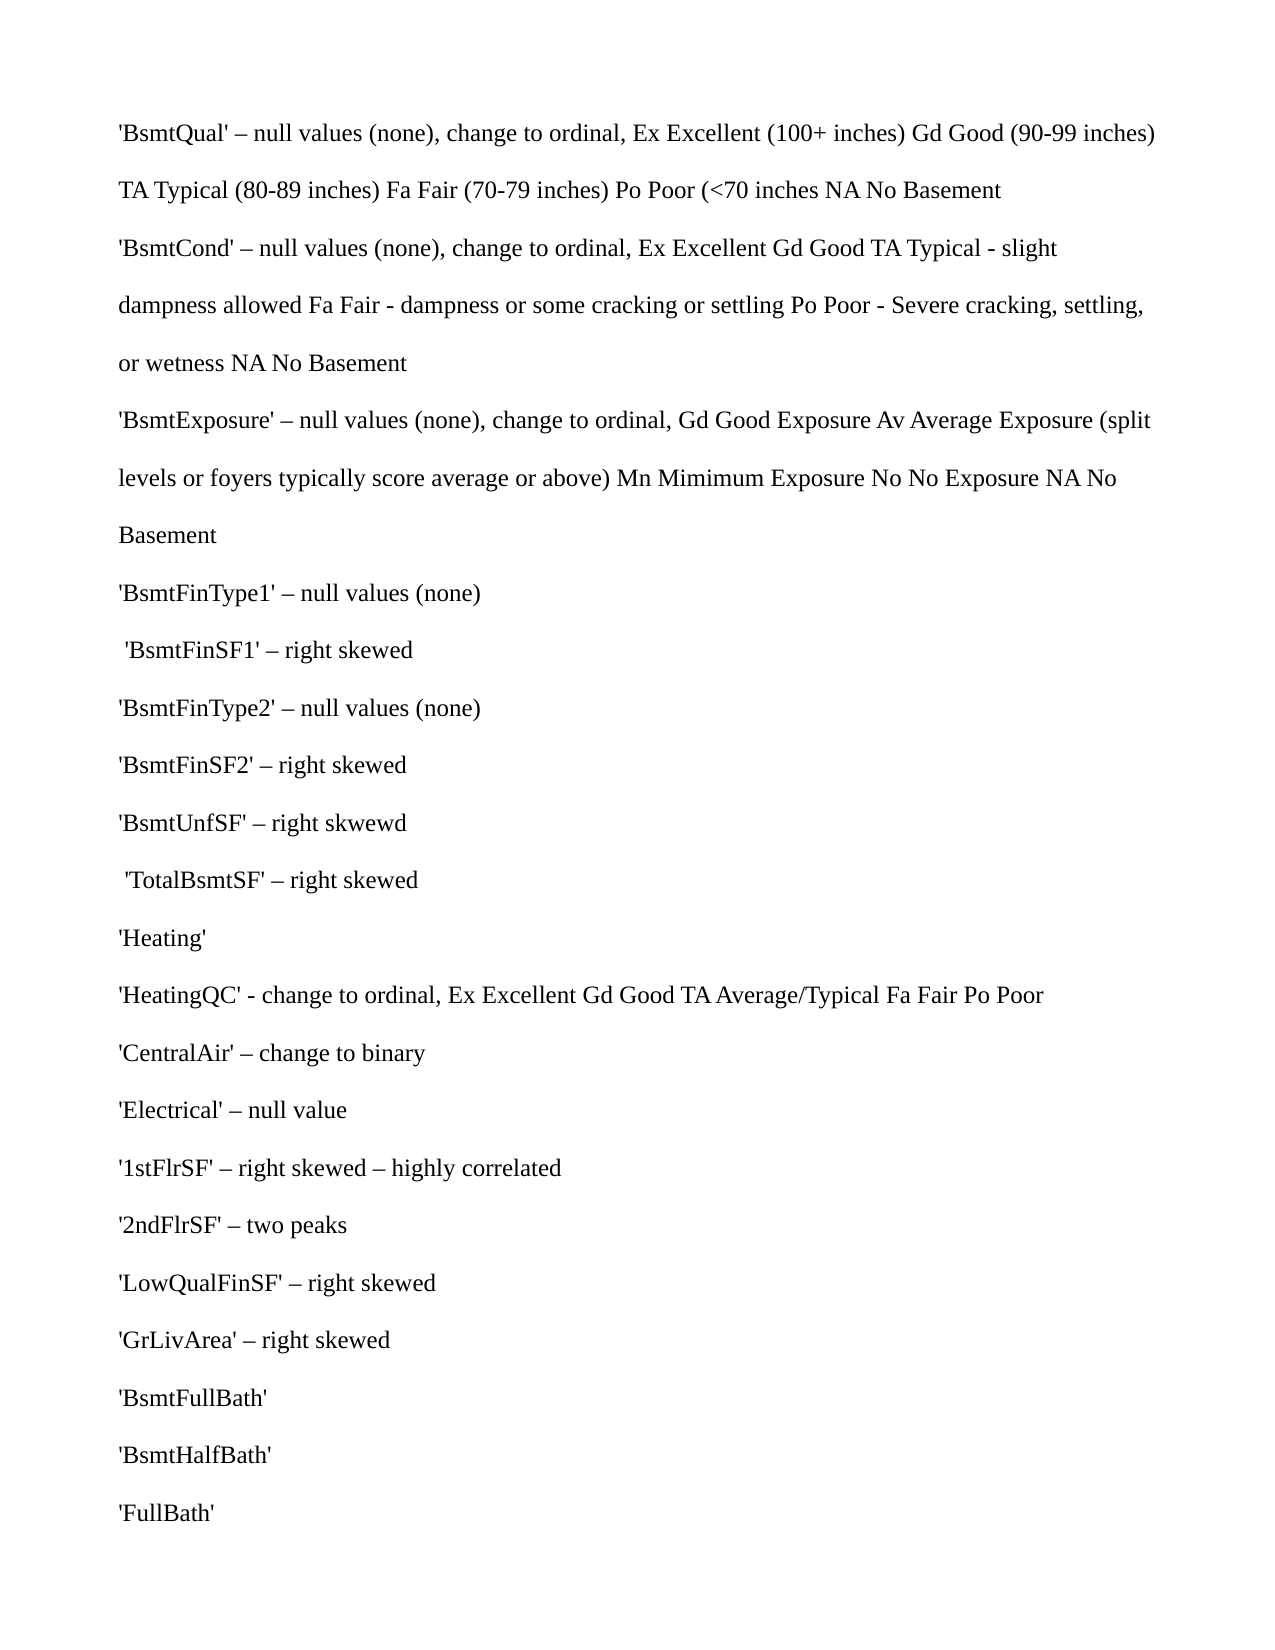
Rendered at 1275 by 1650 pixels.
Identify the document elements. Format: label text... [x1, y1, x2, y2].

text 'BsmtCond' – null values (none), change to ordinal, Ex Excellent Gd Good TA Typical - slight dampness allowed Fa Fair - dampness or some cracking or settling Po Poor - Severe cracking, settling, or wetness NA No Basement [118, 233, 1157, 377]
text 'Heating' [118, 923, 1157, 952]
text 'BsmtUnfSF' – right skwewd [118, 808, 1157, 837]
text 'TotalBsmtSF' – right skewed [118, 866, 1157, 894]
text 'BsmtExposure' – null values (none), change to ordinal, Gd Good Exposure Av Average Exposure (split levels or foyers typically score average or above) Mn Mimimum Exposure No No Exposure NA No Basement [118, 406, 1157, 549]
text 'BsmtFinType2' – null values (none) [118, 693, 1157, 722]
text 'BsmtFinType1' – null values (none) [118, 578, 1157, 607]
text 'BsmtQual' – null values (none), change to ordinal, Ex Excellent (100+ inches) Gd Good (90-99 inches) TA Typical (80-89 inches) Fa Fair (70-79 inches) Po Poor (<70 inches NA No Basement [118, 118, 1157, 204]
text 'FullBath' [118, 1498, 1157, 1527]
text 'CentralAir' – change to binary [118, 1038, 1157, 1067]
text '1stFlrSF' – right skewed – highly correlated [118, 1153, 1157, 1182]
text 'GrLivArea' – right skewed [118, 1326, 1157, 1354]
text 'BsmtFinSF2' – right skewed [118, 751, 1157, 779]
text 'Electrical' – null value [118, 1096, 1157, 1124]
text 'BsmtHalfBath' [118, 1441, 1157, 1469]
text 'BsmtFinSF1' – right skewed [118, 636, 1157, 664]
text 'BsmtFullBath' [118, 1383, 1157, 1412]
text 'LowQualFinSF' – right skewed [118, 1268, 1157, 1297]
text 'HeatingQC' - change to ordinal, Ex Excellent Gd Good TA Average/Typical Fa Fair Po Poor [118, 981, 1157, 1009]
text '2ndFlrSF' – two peaks [118, 1211, 1157, 1239]
